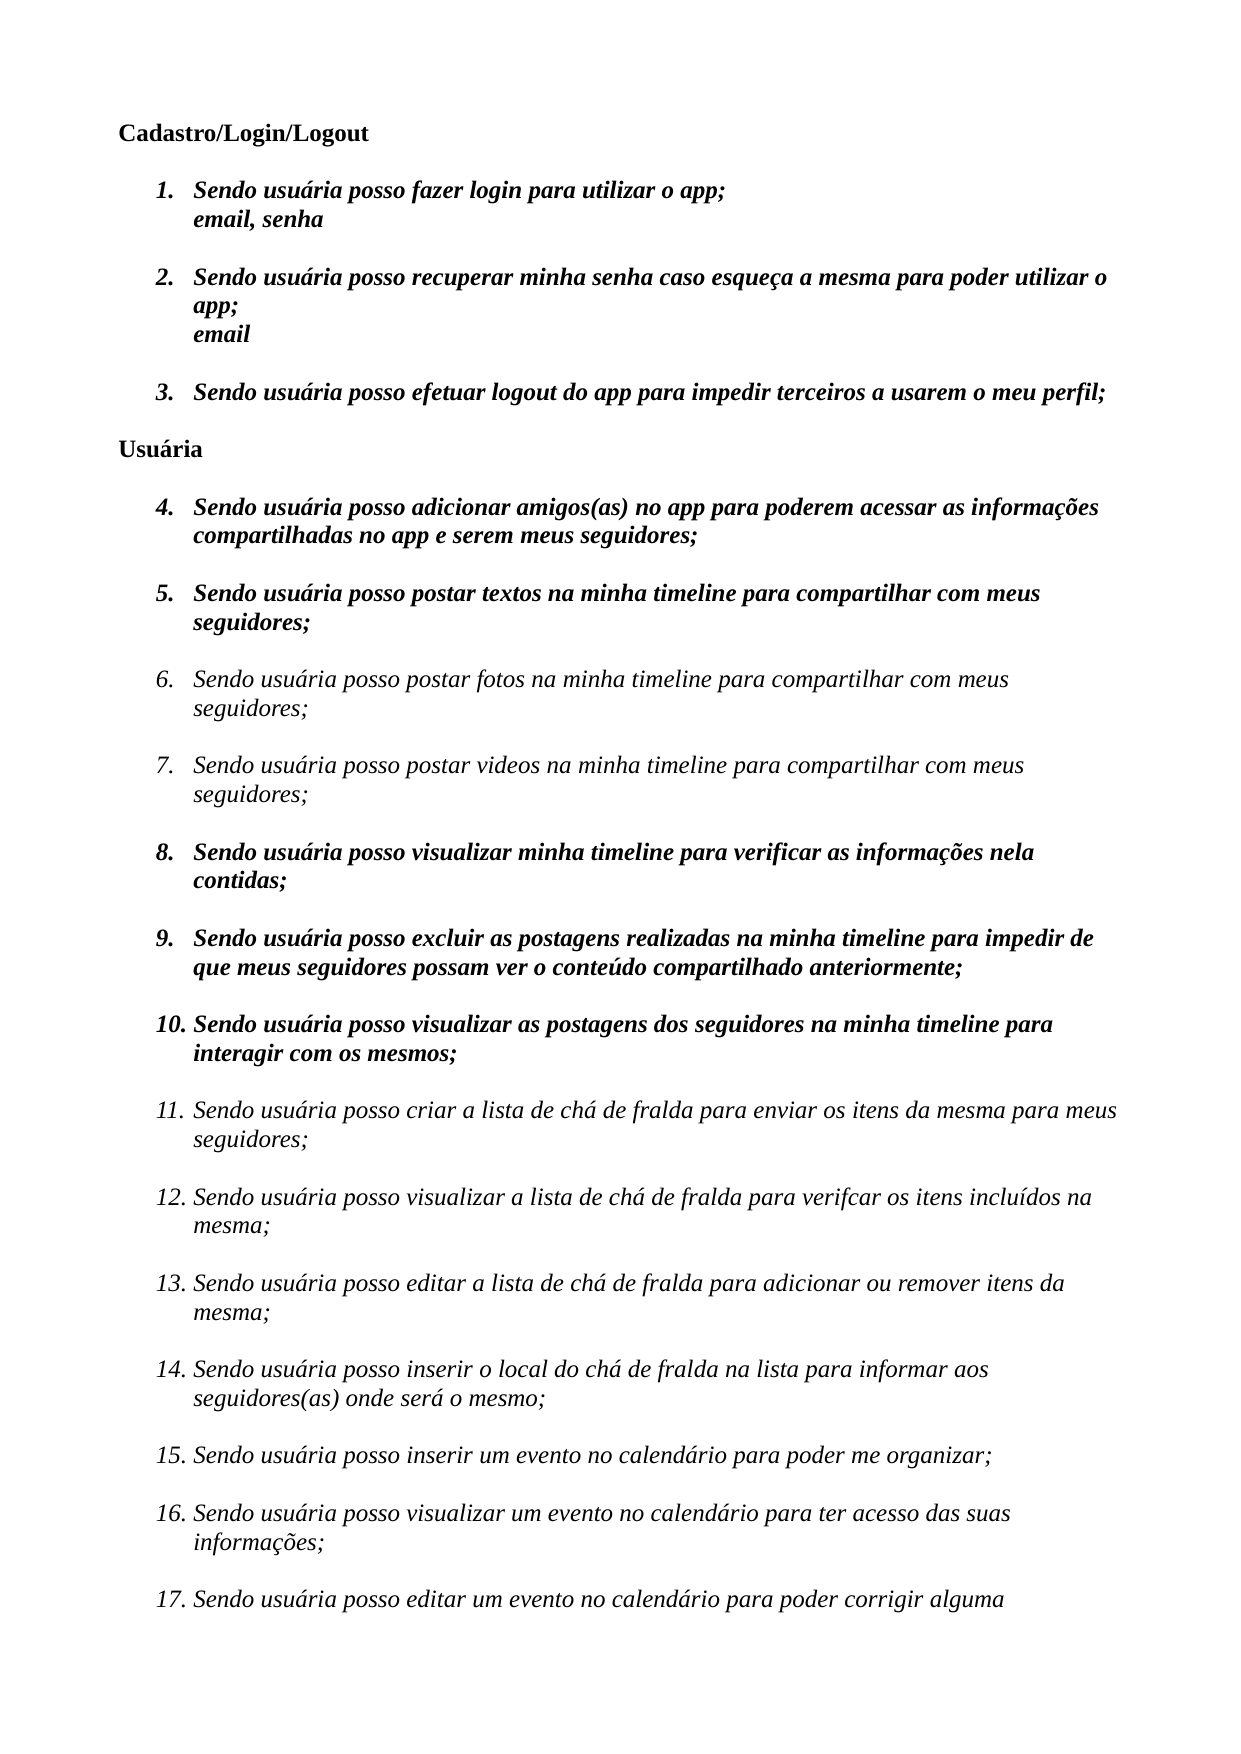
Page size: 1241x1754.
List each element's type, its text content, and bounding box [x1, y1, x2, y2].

list Sendo usuária posso editar a lista de chá de fralda para adicionar ou remover itens da mesma; [156, 1268, 1122, 1326]
list email [156, 319, 1122, 348]
list Sendo usuária posso editar um evento no calendário para poder corrigir alguma [156, 1584, 1122, 1613]
text Cadastro/Login/Logout [118, 118, 1122, 147]
list Sendo usuária posso recuperar minha senha caso esqueça a mesma para poder utilizar o app; [156, 262, 1122, 319]
list Sendo usuária posso postar videos na minha timeline para compartilhar com meus seguidores; [156, 751, 1122, 808]
list email, senha [156, 204, 1122, 233]
list Sendo usuária posso excluir as postagens realizadas na minha timeline para impedir de que meus seguidores possam ver o conteúdo compartilhado anteriormente; [156, 923, 1122, 981]
list Sendo usuária posso visualizar as postagens dos seguidores na minha timeline para interagir com os mesmos; [156, 1009, 1122, 1067]
list Sendo usuária posso efetuar logout do app para impedir terceiros a usarem o meu perfil; [156, 377, 1122, 406]
list Sendo usuária posso visualizar a lista de chá de fralda para verifcar os itens incluídos na mesma; [156, 1182, 1122, 1239]
list Sendo usuária posso inserir um evento no calendário para poder me organizar; [156, 1441, 1122, 1469]
list Sendo usuária posso criar a lista de chá de fralda para enviar os itens da mesma para meus seguidores; [156, 1096, 1122, 1153]
text Usuária [118, 434, 1122, 463]
list Sendo usuária posso fazer login para utilizar o app; [156, 176, 1122, 204]
list Sendo usuária posso visualizar um evento no calendário para ter acesso das suas informações; [156, 1498, 1122, 1556]
list Sendo usuária posso visualizar minha timeline para verificar as informações nela contidas; [156, 837, 1122, 894]
list Sendo usuária posso inserir o local do chá de fralda na lista para informar aos seguidores(as) onde será o mesmo; [156, 1354, 1122, 1412]
list Sendo usuária posso adicionar amigos(as) no app para poderem acessar as informações compartilhadas no app e serem meus seguidores; [156, 492, 1122, 549]
list Sendo usuária posso postar fotos na minha timeline para compartilhar com meus seguidores; [156, 664, 1122, 722]
list Sendo usuária posso postar textos na minha timeline para compartilhar com meus seguidores; [156, 578, 1122, 636]
